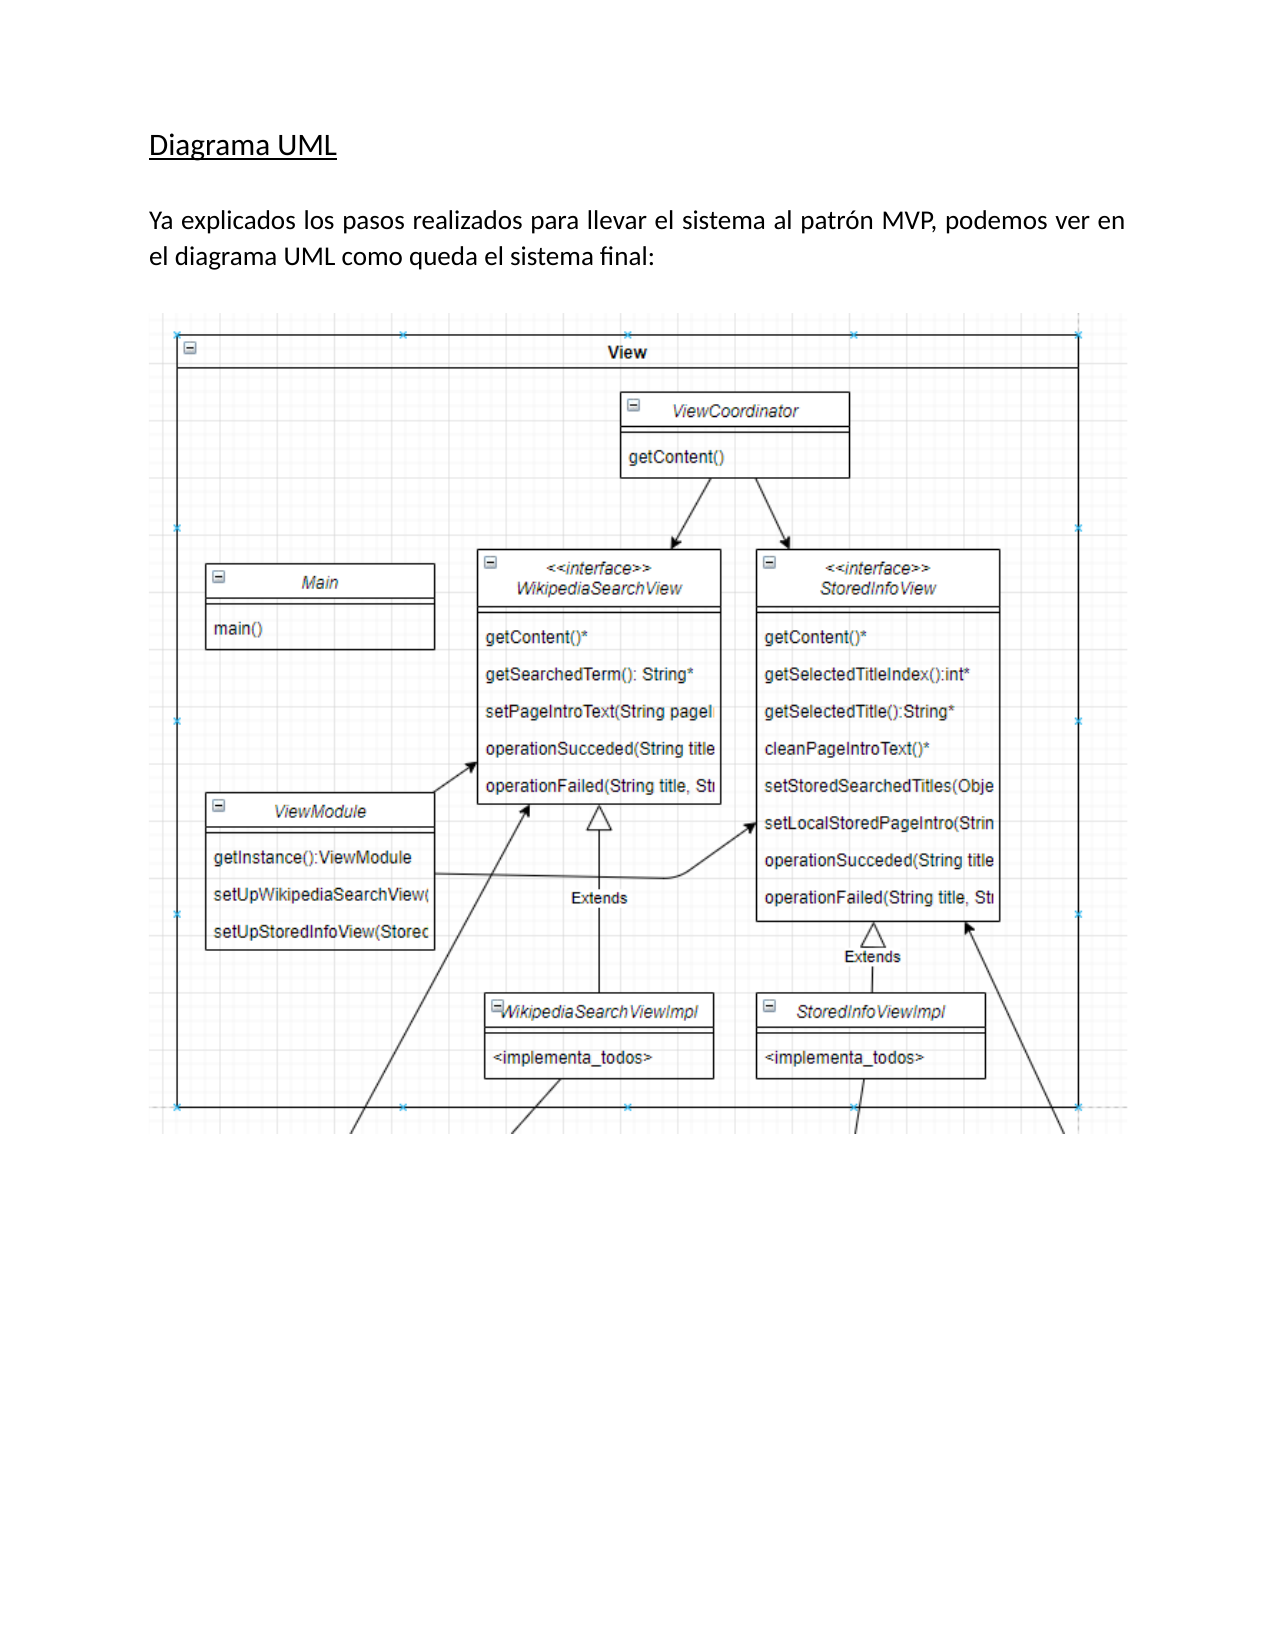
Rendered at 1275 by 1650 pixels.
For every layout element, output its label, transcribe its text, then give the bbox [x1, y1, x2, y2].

text Ya explicados los pasos realizados para llevar el sistema al patrón MVP, podemos ver en el diagrama UML como queda el sistema final: [149, 199, 1127, 272]
picture [148, 313, 1128, 1134]
text Diagrama UML [149, 125, 1127, 163]
